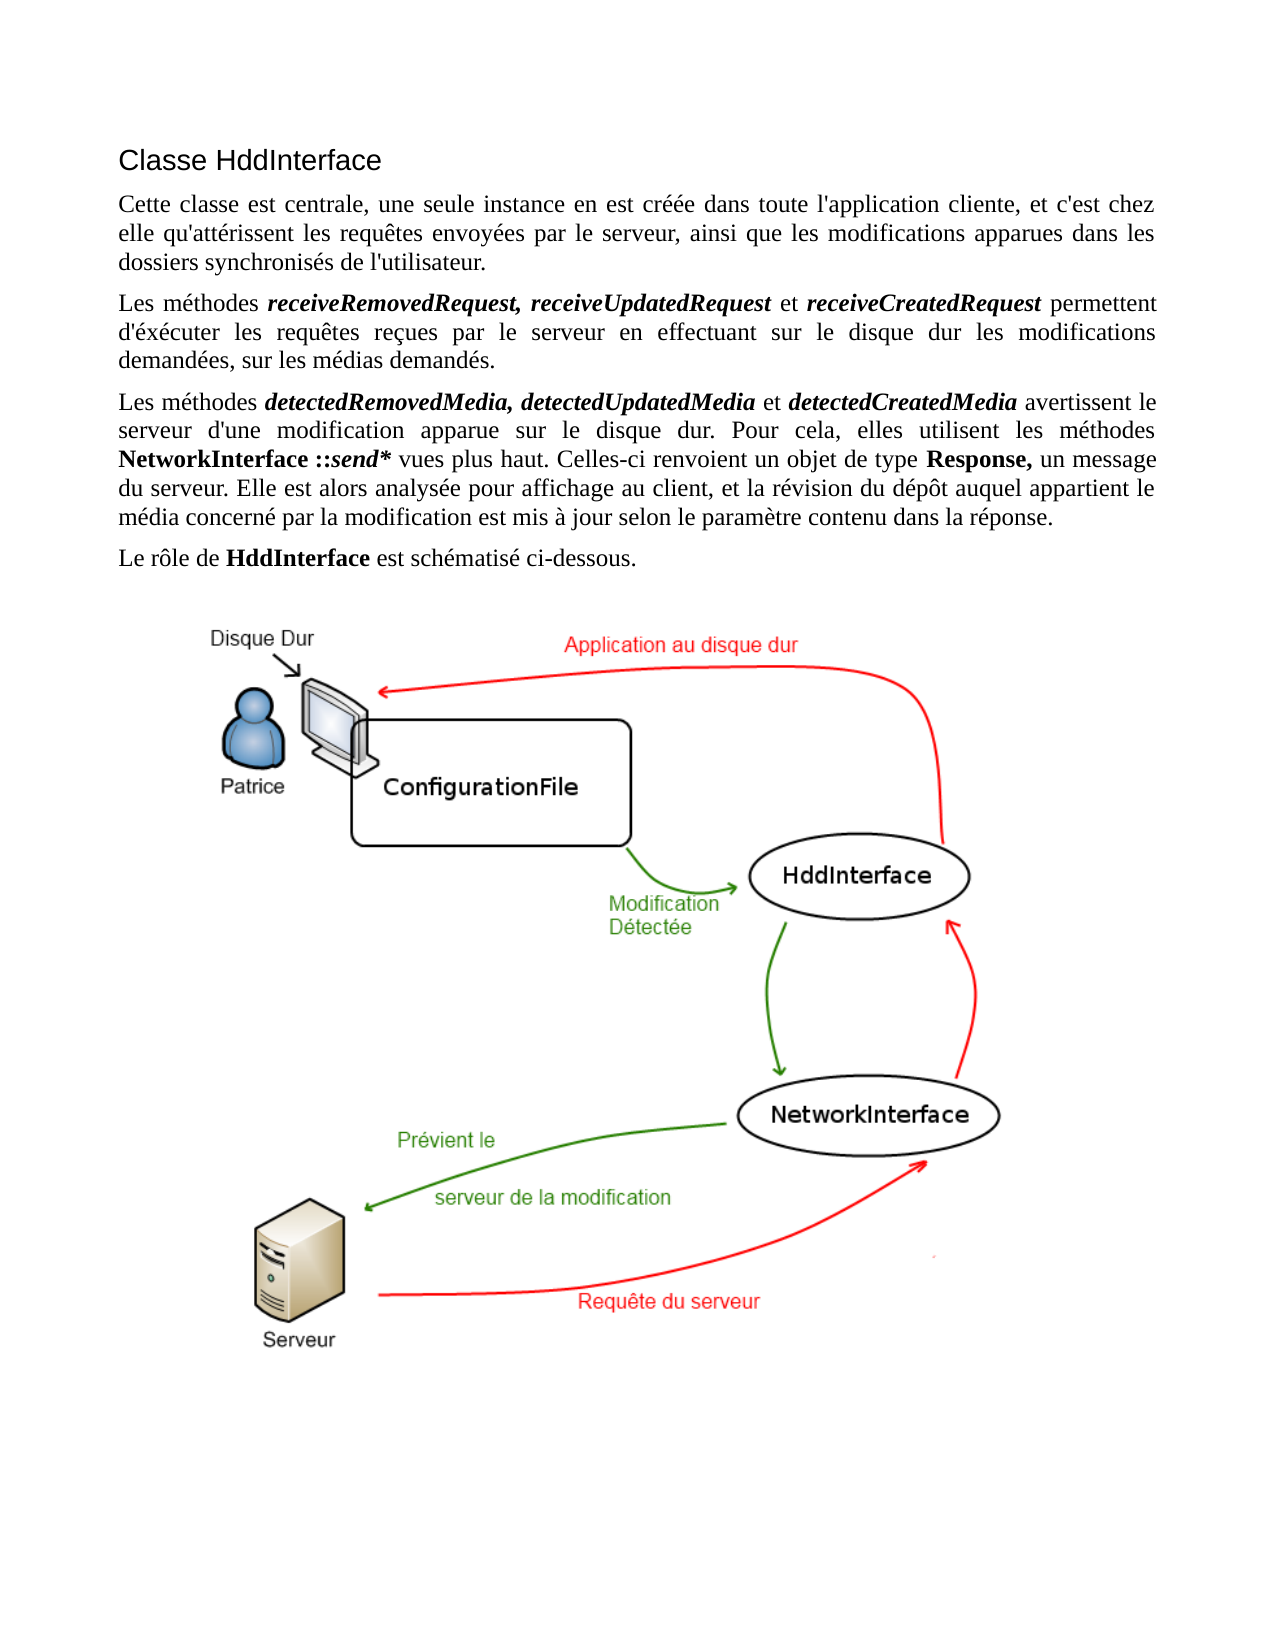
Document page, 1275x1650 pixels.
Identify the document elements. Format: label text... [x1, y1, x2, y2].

text Le rôle de HddInterface est schématisé ci-dessous. [118, 543, 1157, 572]
text Les méthodes receiveRemovedRequest, receiveUpdatedRequest et receiveCreatedRequest permettent d'éxécuter les requêtes reçues par le serveur en effectuant sur le disque dur les modifications demandées, sur les médias demandés. [118, 288, 1157, 374]
subtitle Classe HddInterface [118, 143, 1157, 177]
text Cette classe est centrale, une seule instance en est créée dans toute l'application cliente, et c'est chez elle qu'attérissent les requêtes envoyées par le serveur, ainsi que les modifications apparues dans les dossiers synchronisés de l'utilisateur. [118, 189, 1157, 275]
text Les méthodes detectedRemovedMedia, detectedUpdatedMedia et detectedCreatedMedia avertissent le serveur d'une modification apparue sur le disque dur. Pour cela, elles utilisent les méthodes NetworkInterface ::send* vues plus haut. Celles-ci renvoient un objet de type Response, un message du serveur. Elle est alors analysée pour affichage au client, et la révision du dépôt auquel appartient le média concerné par la modification est mis à jour selon le paramètre contenu dans la réponse. [118, 387, 1157, 530]
picture [118, 625, 1157, 1405]
